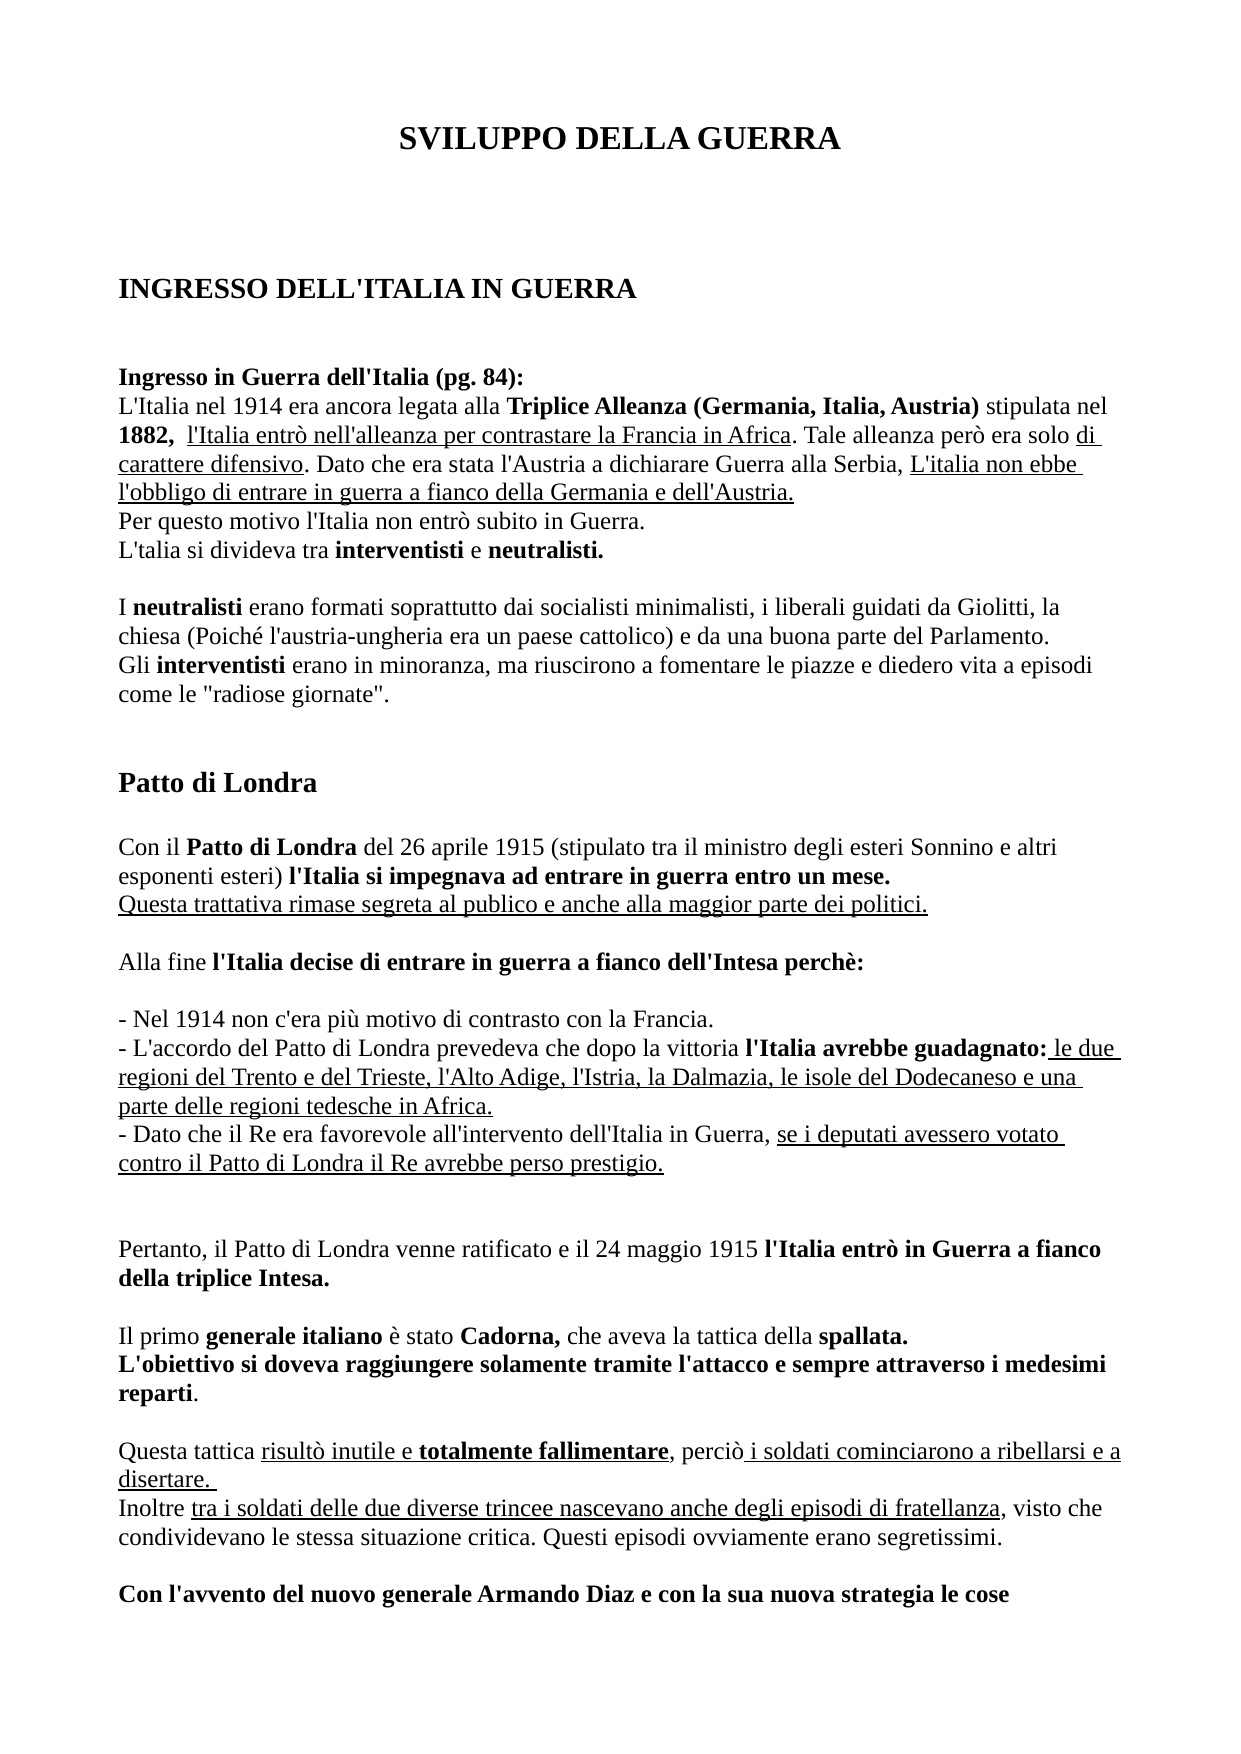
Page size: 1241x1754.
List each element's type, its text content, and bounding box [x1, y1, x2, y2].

text Con il Patto di Londra del 26 aprile 1915 (stipulato tra il ministro degli esteri Sonnino e altri esponenti esteri) l'Italia si impegnava ad entrare in guerra entro un mese. [118, 832, 1122, 889]
text Con l'avvento del nuovo generale Armando Diaz e con la sua nuova strategia le cose [118, 1579, 1122, 1608]
text Alla fine l'Italia decise di entrare in guerra a fianco dell'Intesa perchè: [118, 947, 1122, 976]
text L'obiettivo si doveva raggiungere solamente tramite l'attacco e sempre attraverso i medesimi reparti. [118, 1349, 1122, 1407]
text Questa tattica risultò inutile e totalmente fallimentare, perciò i soldati cominciarono a ribellarsi e a disertare. [118, 1436, 1122, 1493]
text Ingresso in Guerra dell'Italia (pg. 84): [118, 362, 1122, 391]
text SVILUPPO DELLA GUERRA [118, 118, 1122, 156]
text Per questo motivo l'Italia non entrò subito in Guerra. [118, 506, 1122, 535]
text - L'accordo del Patto di Londra prevedeva che dopo la vittoria l'Italia avrebbe guadagnato: le due regioni del Trento e del Trieste, l'Alto Adige, l'Istria, la Dalmazia, le isole del Dodecaneso e una parte delle regioni tedesche in Africa. [118, 1033, 1122, 1119]
text INGRESSO DELL'ITALIA IN GUERRA [118, 271, 1122, 305]
text - Nel 1914 non c'era più motivo di contrasto con la Francia. [118, 1004, 1122, 1033]
text Il primo generale italiano è stato Cadorna, che aveva la tattica della spallata. [118, 1321, 1122, 1349]
text L'Italia nel 1914 era ancora legata alla Triplice Alleanza (Germania, Italia, Austria) stipulata nel 1882, l'Italia entrò nell'alleanza per contrastare la Francia in Africa. Tale alleanza però era solo di carattere difensivo. Dato che era stata l'Austria a dichiarare Guerra alla Serbia, L'italia non ebbe l'obbligo di entrare in guerra a fianco della Germania e dell'Austria. [118, 391, 1122, 506]
text Inoltre tra i soldati delle due diverse trincee nascevano anche degli episodi di fratellanza, visto che condividevano le stessa situazione critica. Questi episodi ovviamente erano segretissimi. [118, 1493, 1122, 1551]
text Gli interventisti erano in minoranza, ma riuscirono a fomentare le piazze e diedero vita a episodi come le "radiose giornate". [118, 650, 1122, 707]
text - Dato che il Re era favorevole all'intervento dell'Italia in Guerra, se i deputati avessero votato contro il Patto di Londra il Re avrebbe perso prestigio. [118, 1119, 1122, 1177]
text L'talia si divideva tra interventisti e neutralisti. [118, 535, 1122, 564]
text Pertanto, il Patto di Londra venne ratificato e il 24 maggio 1915 l'Italia entrò in Guerra a fianco della triplice Intesa. [118, 1234, 1122, 1292]
text I neutralisti erano formati soprattutto dai socialisti minimalisti, i liberali guidati da Giolitti, la chiesa (Poiché l'austria-ungheria era un paese cattolico) e da una buona parte del Parlamento. [118, 592, 1122, 650]
text Questa trattativa rimase segreta al publico e anche alla maggior parte dei politici. [118, 889, 1122, 918]
text Patto di Londra [118, 765, 1122, 798]
